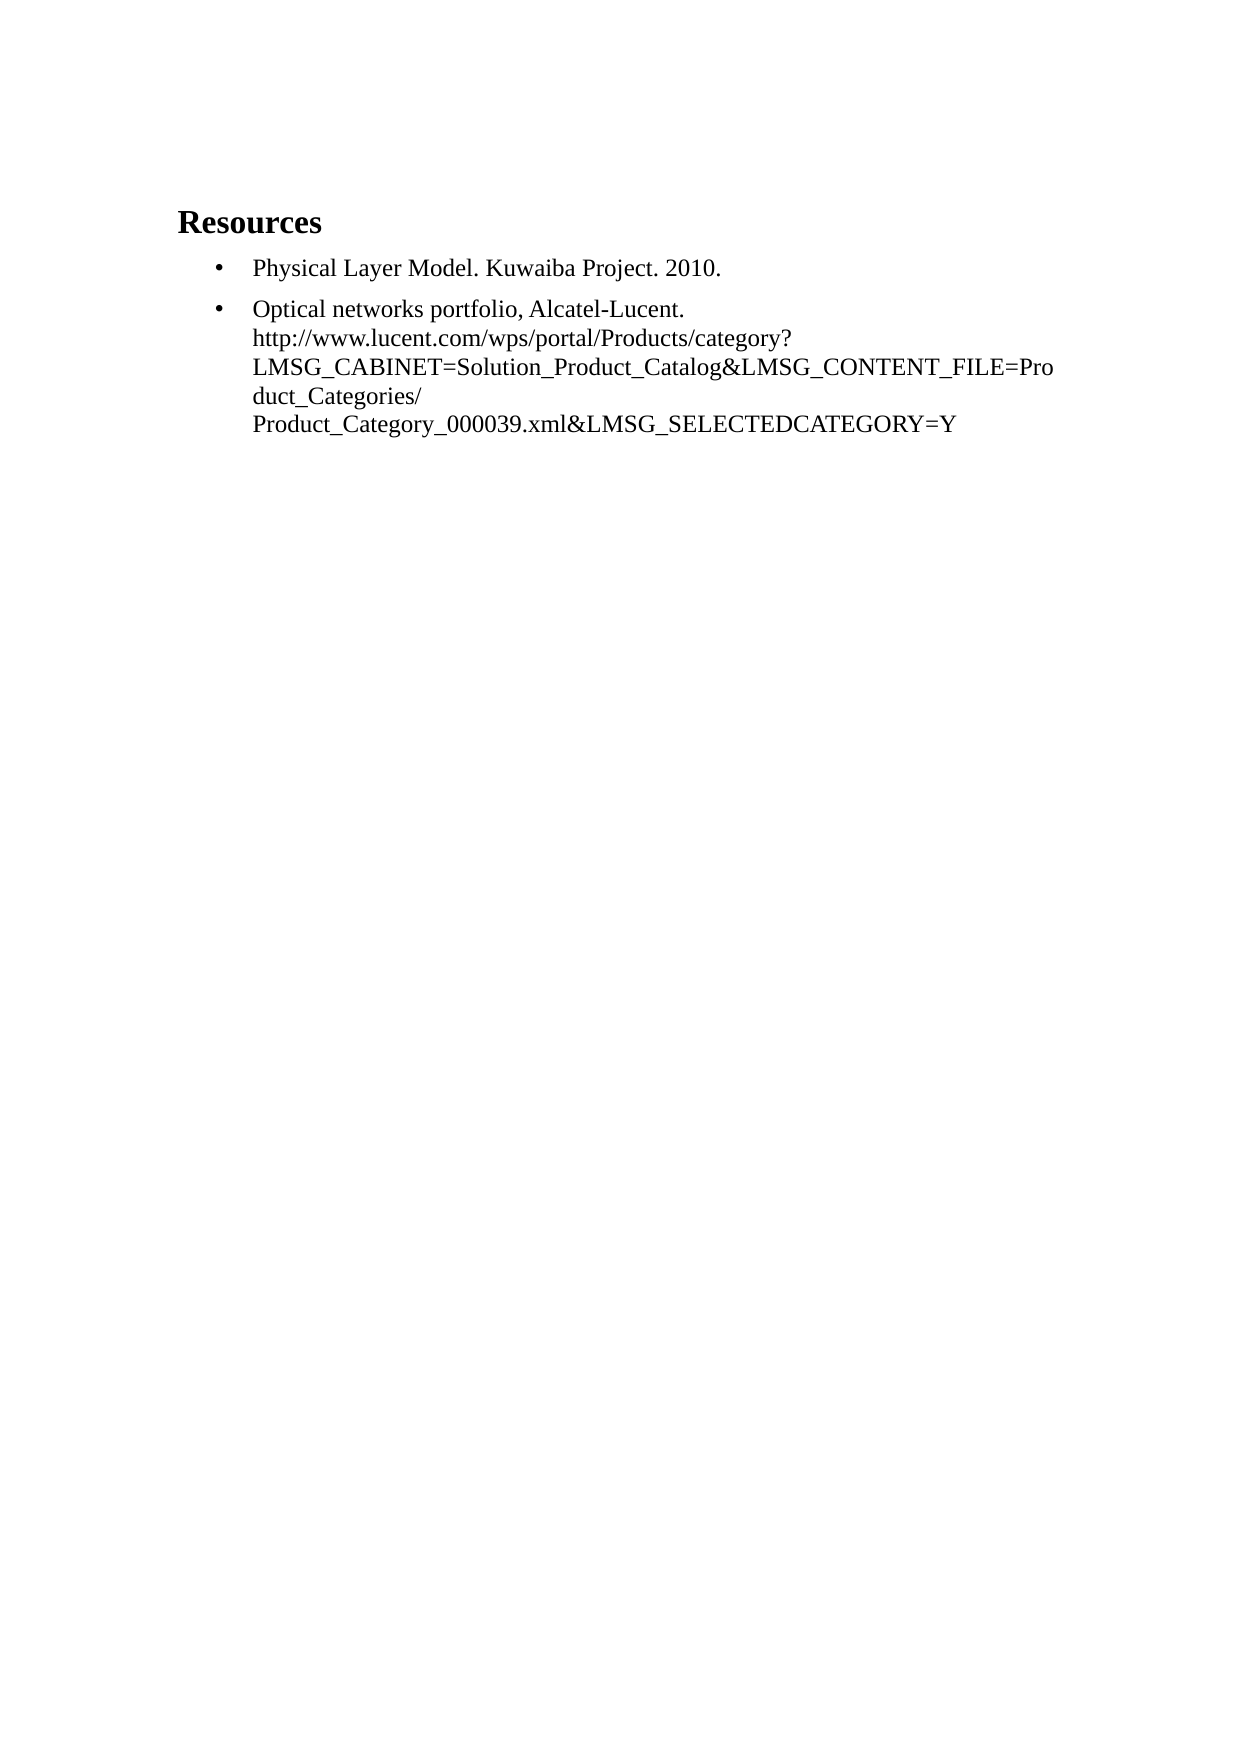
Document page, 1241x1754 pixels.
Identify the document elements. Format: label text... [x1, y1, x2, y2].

subtitle Resources [177, 202, 1063, 241]
list Physical Layer Model. Kuwaiba Project. 2010. [215, 253, 1063, 282]
list Optical networks portfolio, Alcatel-Lucent. http://www.lucent.com/wps/portal/Products/category?LMSG_CABINET=Solution_Product_Catalog&LMSG_CONTENT_FILE=Product_Categories/Product_Category_000039.xml&LMSG_SELECTEDCATEGORY=Y [215, 294, 1063, 438]
